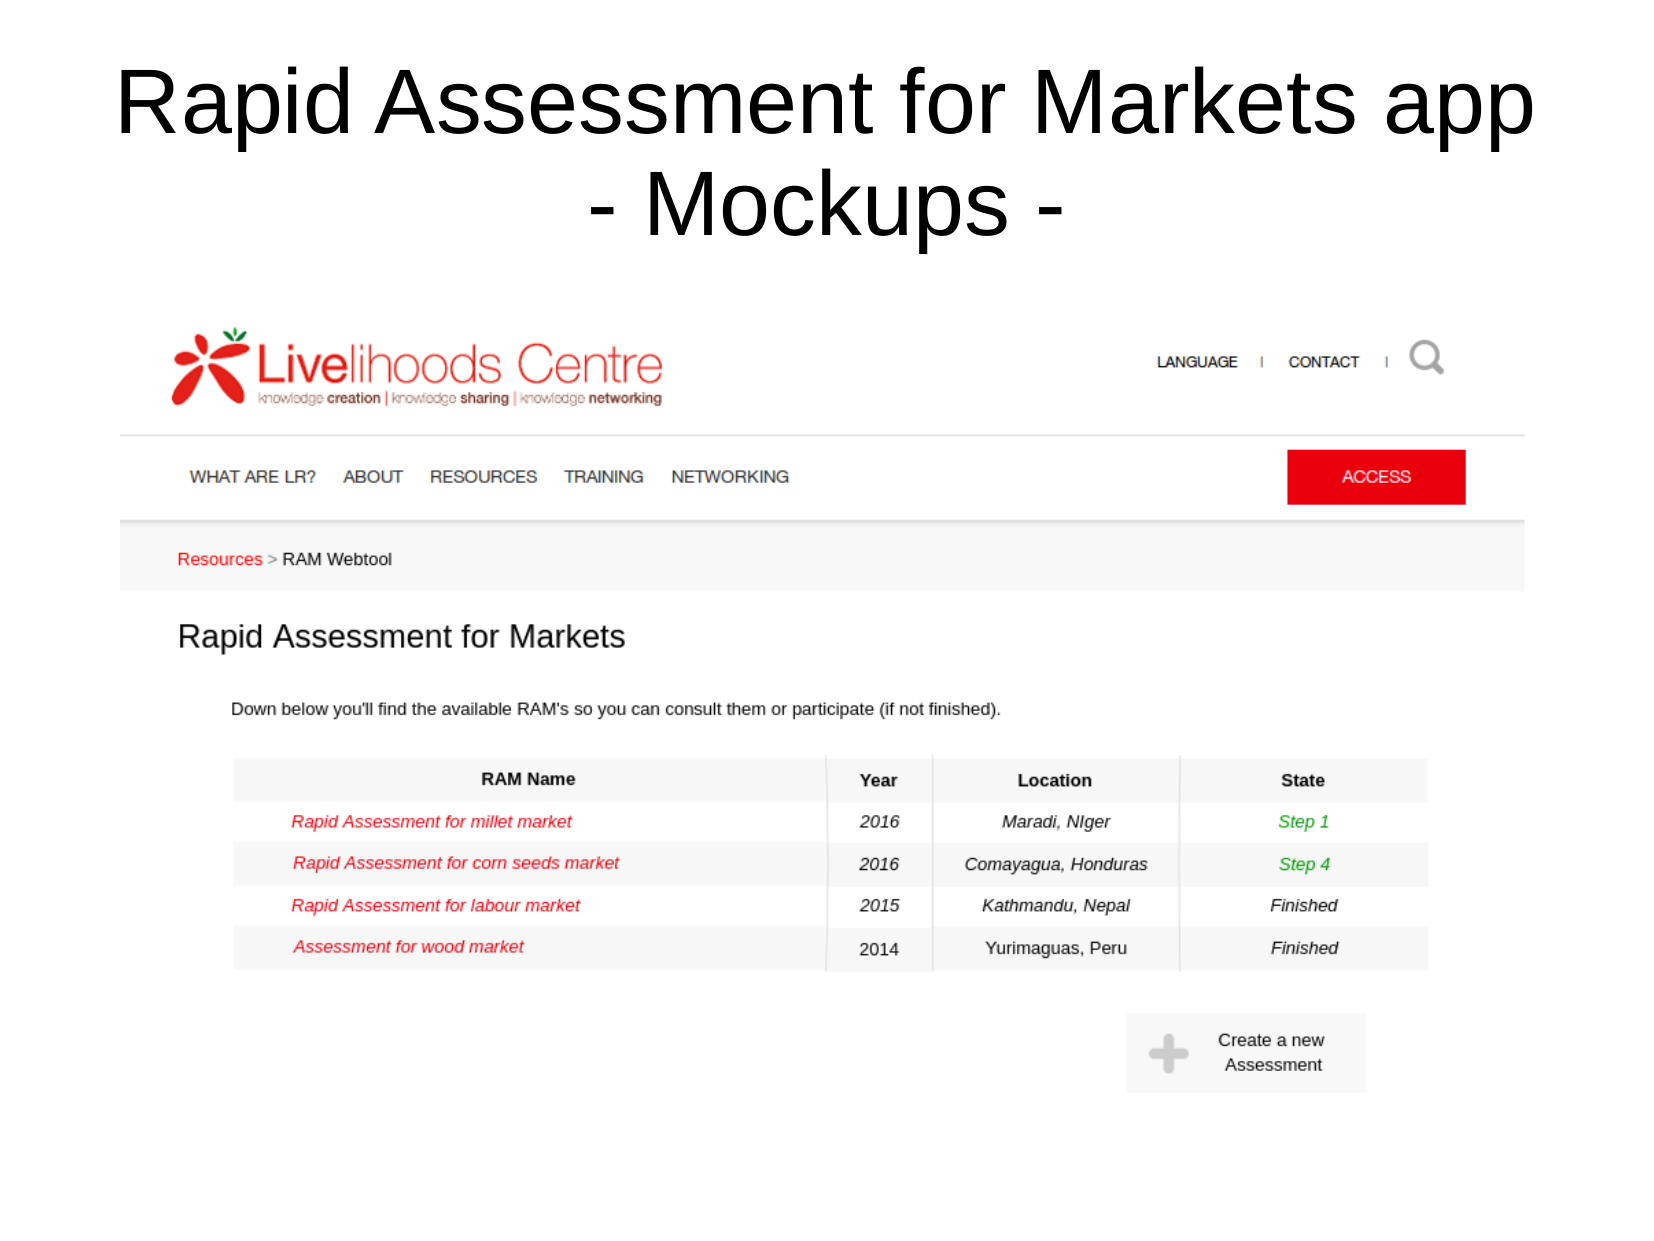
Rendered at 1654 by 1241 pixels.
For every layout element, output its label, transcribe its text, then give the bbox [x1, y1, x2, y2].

title Rapid Assessment for Markets app - Mockups - [82, 49, 1571, 257]
picture [120, 270, 1525, 1141]
